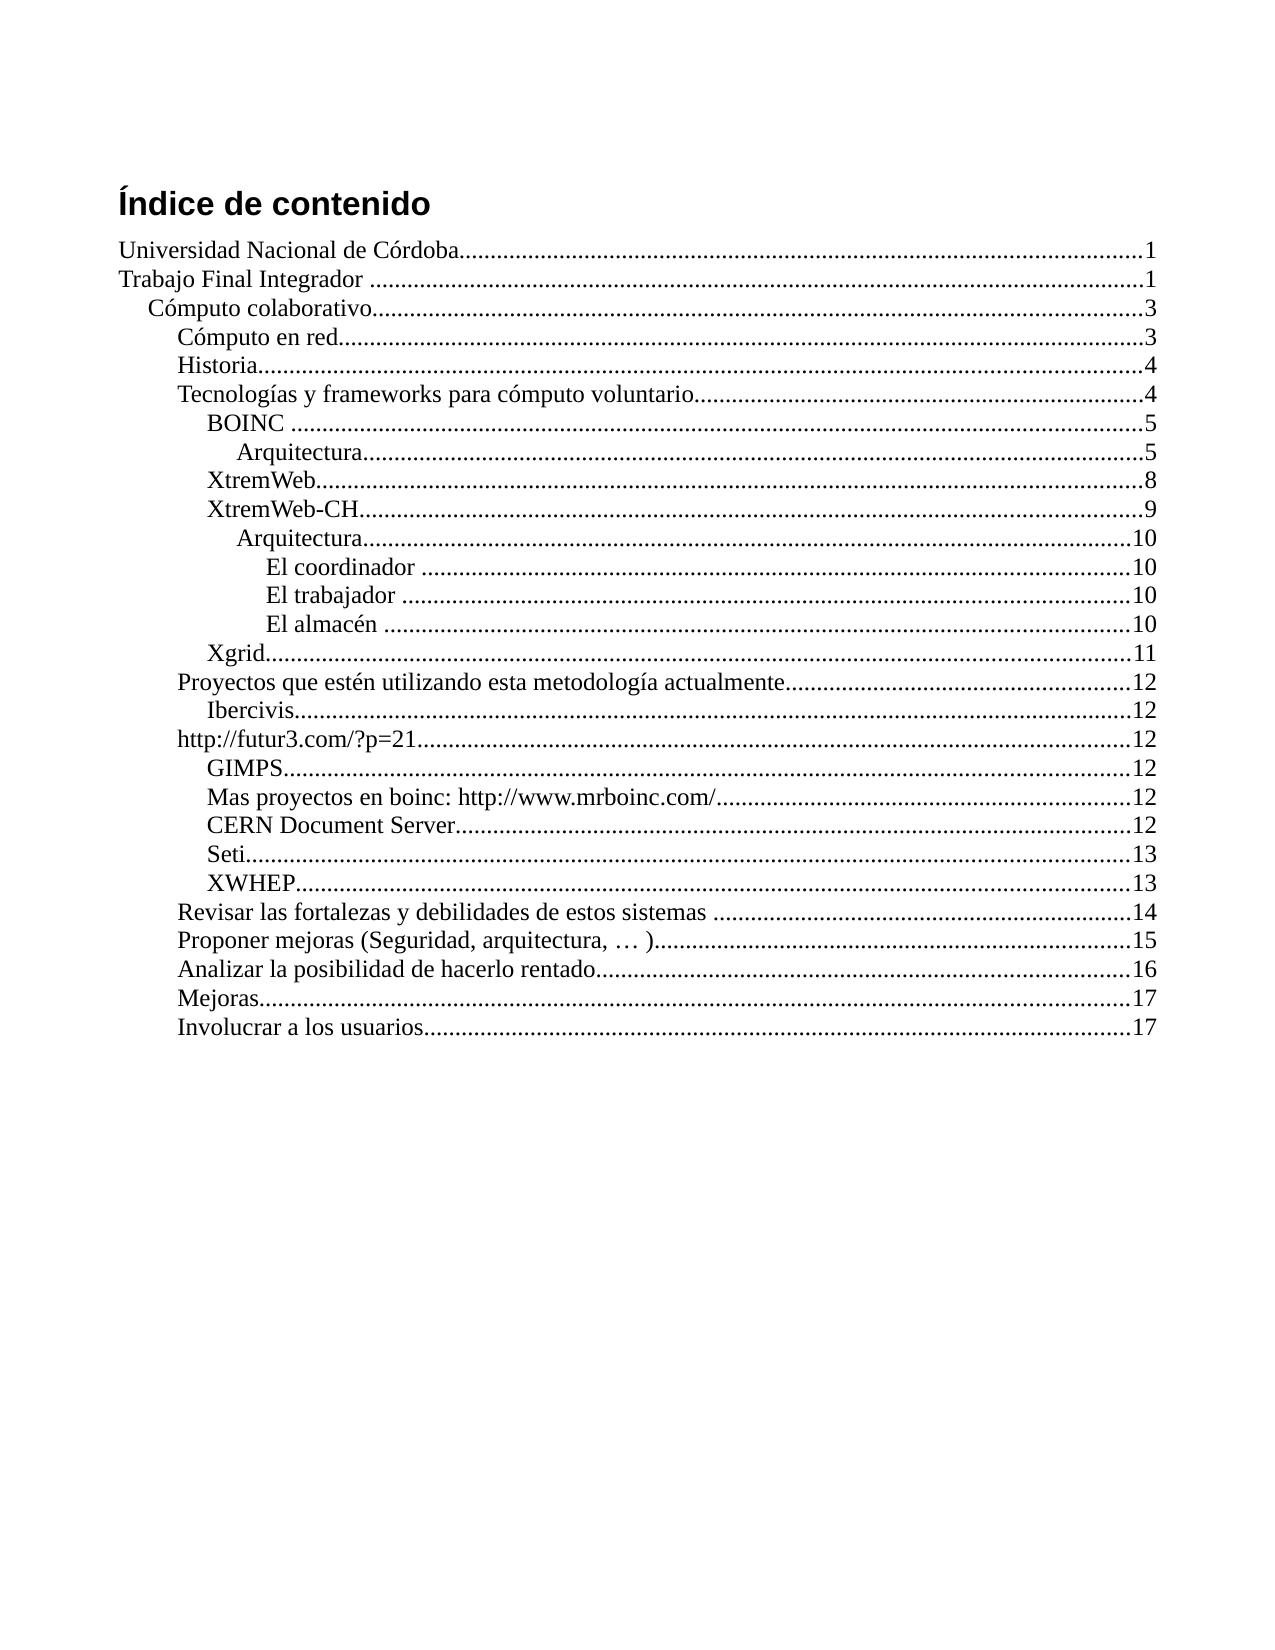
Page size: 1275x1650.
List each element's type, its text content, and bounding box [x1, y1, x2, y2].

text http://futur3.com/?p=21 12 [177, 724, 1157, 753]
text CERN Document Server 12 [207, 810, 1157, 839]
text Involucrar a los usuarios 17 [177, 1012, 1157, 1040]
text Arquitectura 10 [236, 523, 1157, 552]
text Proyectos que estén utilizando esta metodología actualmente 12 [177, 667, 1157, 695]
text Trabajo Final Integrador 1 [118, 264, 1157, 293]
text Cómputo colaborativo 3 [148, 293, 1157, 322]
text Proponer mejoras (Seguridad, arquitectura, … ) 15 [177, 925, 1157, 954]
text Analizar la posibilidad de hacerlo rentado 16 [177, 954, 1157, 983]
text XtremWeb-CH 9 [207, 494, 1157, 523]
text Tecnologías y frameworks para cómputo voluntario 4 [177, 379, 1157, 408]
text BOINC 5 [207, 408, 1157, 437]
text GIMPS 12 [207, 753, 1157, 782]
text El almacén 10 [266, 609, 1157, 638]
text Xgrid 11 [207, 638, 1157, 667]
text Revisar las fortalezas y debilidades de estos sistemas 14 [177, 897, 1157, 925]
text XWHEP 13 [207, 868, 1157, 897]
text Ibercivis 12 [207, 695, 1157, 724]
text Cómputo en red 3 [177, 322, 1157, 350]
text Mejoras 17 [177, 983, 1157, 1012]
text Universidad Nacional de Córdoba 1 [118, 235, 1157, 264]
text El coordinador 10 [266, 552, 1157, 580]
text XtremWeb 8 [207, 465, 1157, 494]
text Arquitectura 5 [236, 437, 1157, 465]
text Mas proyectos en boinc: http://www.mrboinc.com/ 12 [207, 782, 1157, 810]
text Historia 4 [177, 350, 1157, 379]
text El trabajador 10 [266, 580, 1157, 609]
subtitle Índice de contenido [118, 184, 1157, 223]
text Seti 13 [207, 839, 1157, 868]
